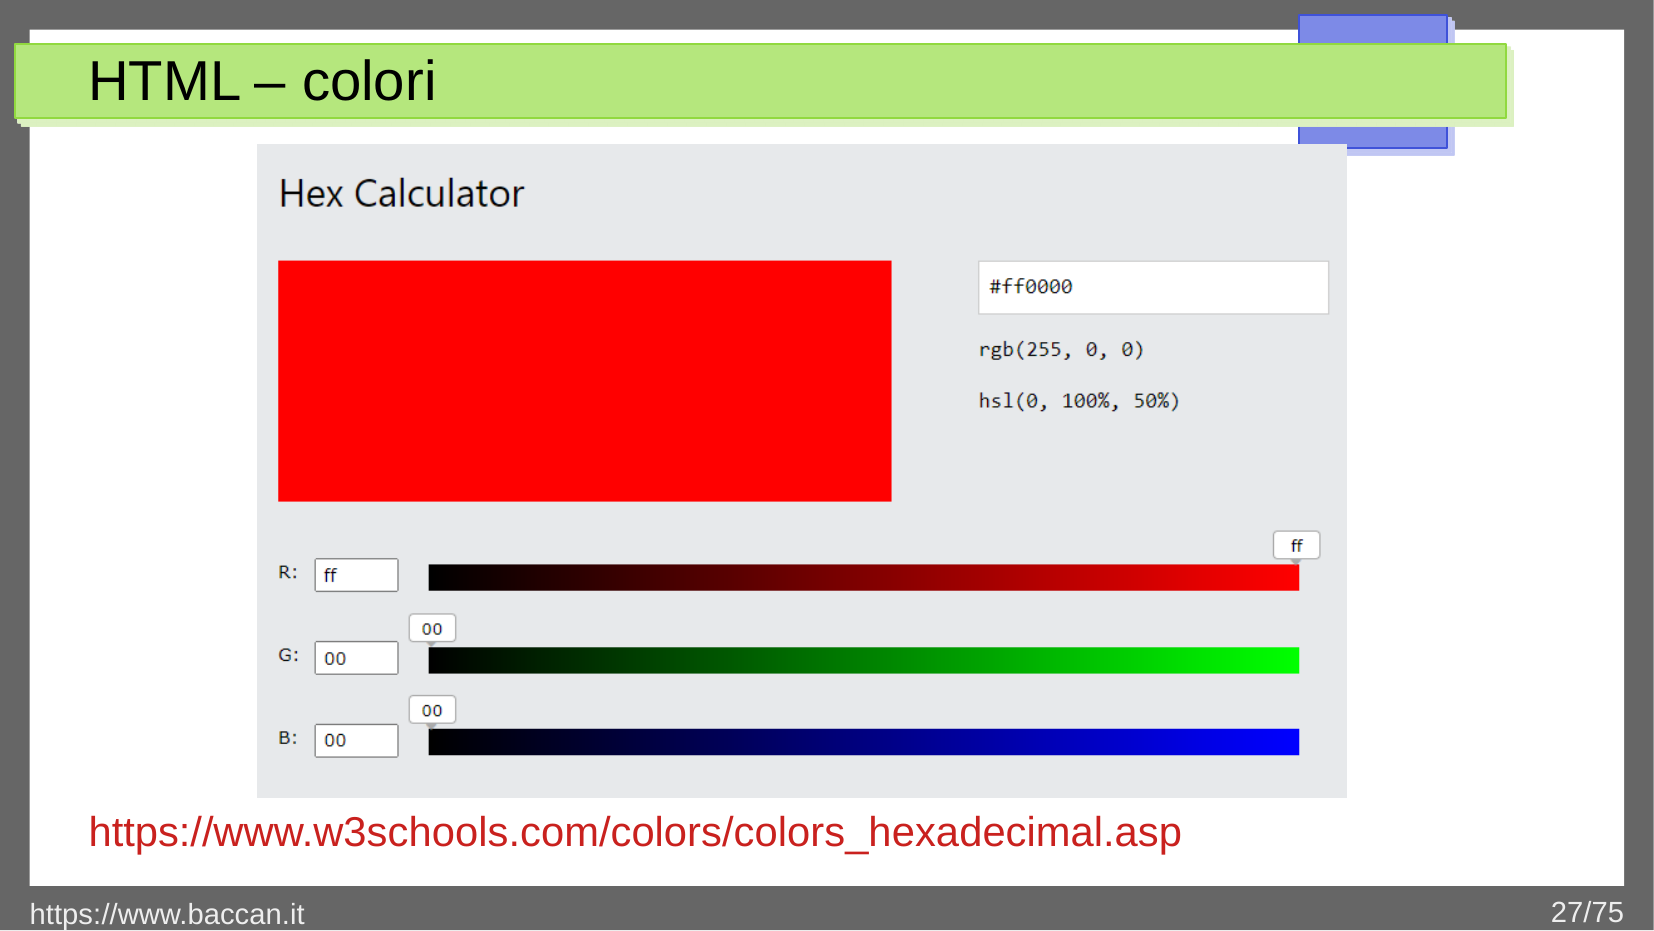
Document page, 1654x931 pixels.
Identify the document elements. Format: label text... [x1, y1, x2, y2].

picture [257, 144, 1347, 798]
title HTML – colori [88, 44, 1506, 119]
text_box https://www.w3schools.com/colors/colors_hexadecimal.asp [88, 791, 1565, 874]
